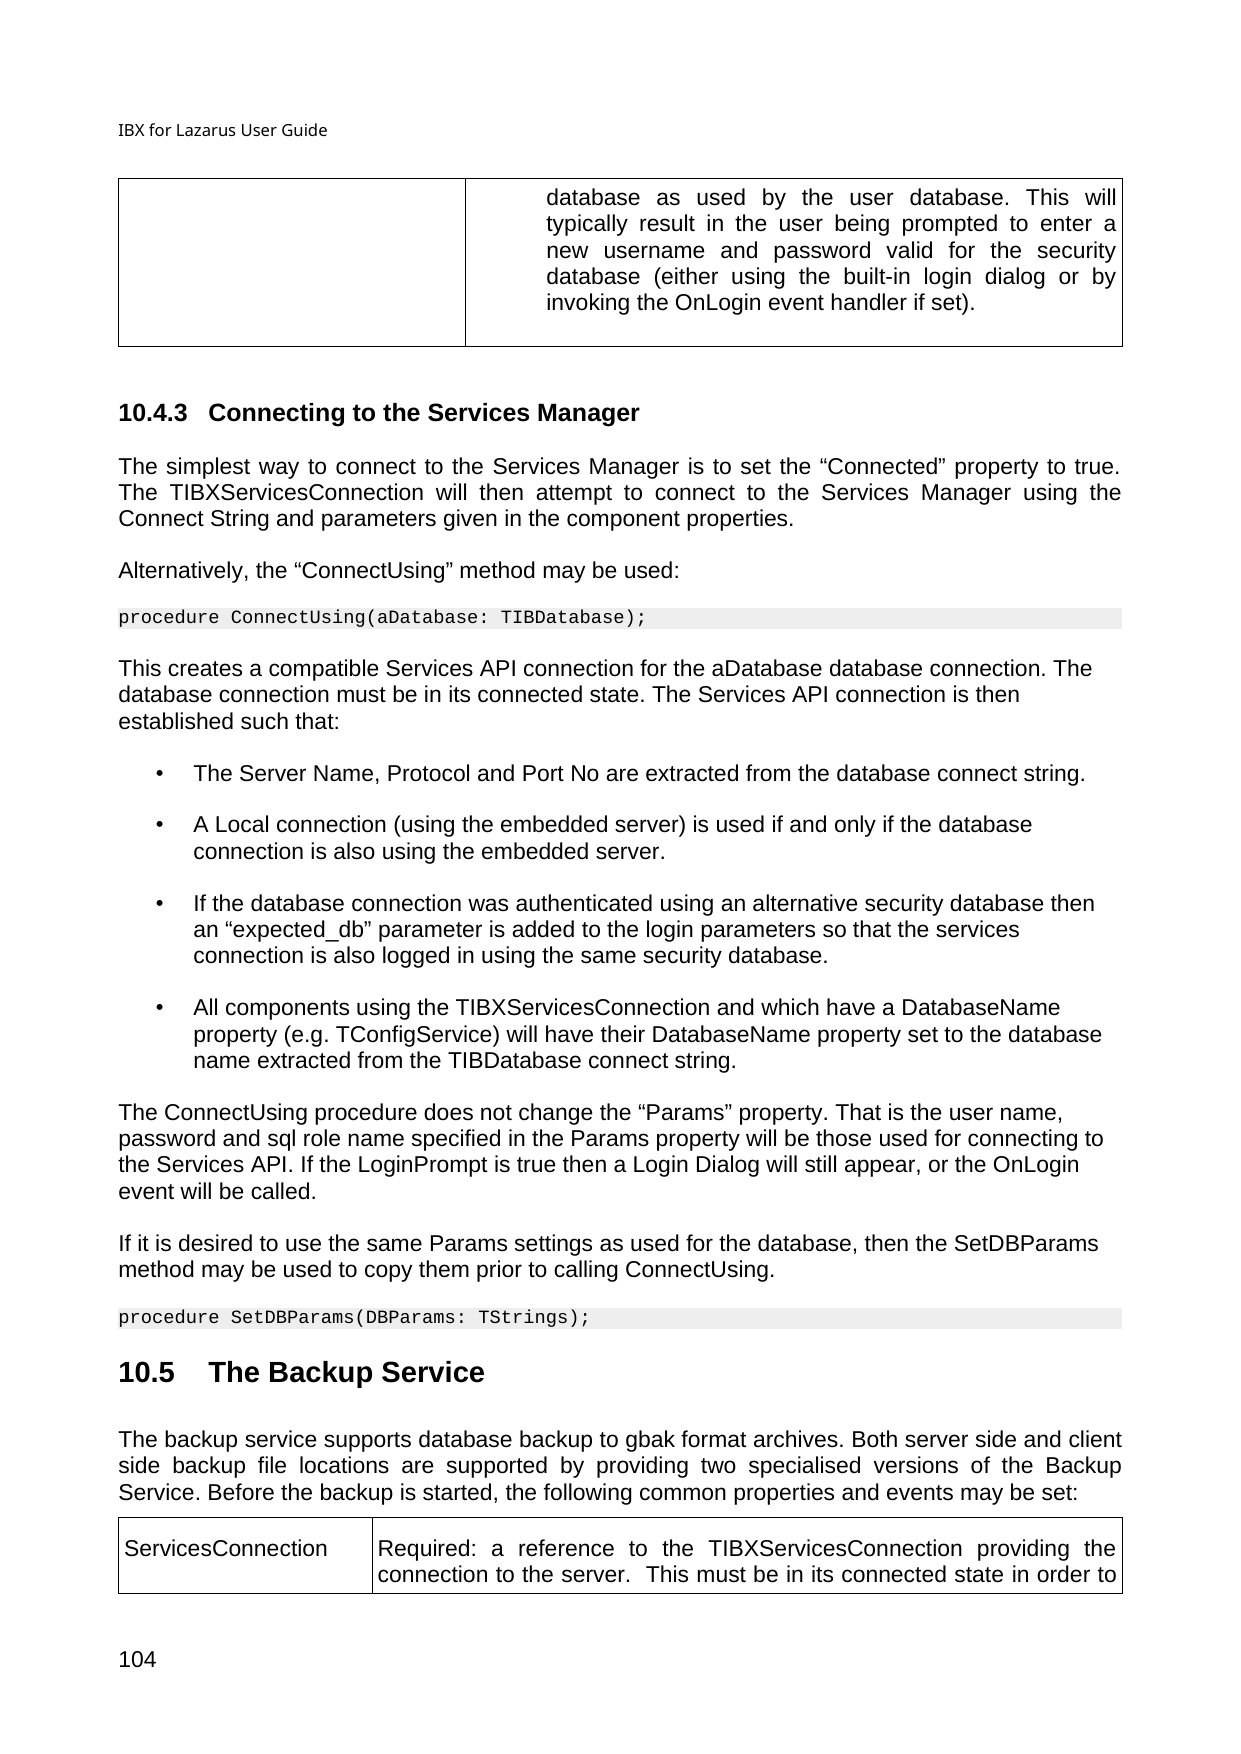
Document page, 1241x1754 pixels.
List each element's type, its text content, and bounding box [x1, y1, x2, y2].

table_cell [119, 179, 465, 346]
table_header Required: a reference to the TIBXServicesConnection providing the connection to the server. This must be in its connected state in order to [373, 1518, 1122, 1593]
text This creates a compatible Services API connection for the aDatabase database connection. The database connection must be in its connected state. The Services API connection is then established such that: [118, 655, 1122, 734]
subtitle The Backup Service [118, 1355, 1122, 1388]
text The backup service supports database backup to gbak format archives. Both server side and client side backup file locations are supported by providing two specialised versions of the Backup Service. Before the backup is started, the following common properties and events may be set: [118, 1426, 1122, 1505]
text procedure ConnectUsing(aDatabase: TIBDatabase); [118, 608, 1122, 629]
text procedure SetDBParams(DBParams: TStrings); [118, 1308, 1122, 1329]
text The ConnectUsing procedure does not change the “Params” property. That is the user name, password and sql role name specified in the Params property will be those used for connecting to the Services API. If the LoginPrompt is true then a Login Dialog will still appear, or the OnLogin event will be called. [118, 1099, 1122, 1204]
subtitle Connecting to the Services Manager [118, 398, 1122, 427]
list A Local connection (using the embedded server) is used if and only if the database connection is also using the embedded server. [156, 811, 1122, 864]
text The simplest way to connect to the Services Manager is to set the “Connected” property to true. The TIBXServicesConnection will then attempt to connect to the Services Manager using the Connect String and parameters given in the component properties. [118, 453, 1122, 532]
text If it is desired to use the same Params settings as used for the database, then the SetDBParams method may be used to copy them prior to calling ConnectUsing. [118, 1230, 1122, 1282]
text Alternatively, the “ConnectUsing” method may be used: [118, 557, 1122, 583]
list The Server Name, Protocol and Port No are extracted from the database connect string. [156, 759, 1122, 786]
list All components using the TIBXServicesConnection and which have a DatabaseName property (e.g. TConfigService) will have their DatabaseName property set to the database name extracted from the TIBDatabase connect string. [156, 994, 1122, 1073]
table_cell database as used by the user database. This will typically result in the user being prompted to enter a new username and password valid for the security database (either using the built-in login dialog or by invoking the OnLogin event handler if set). [466, 179, 1122, 346]
table_header ServicesConnection [119, 1518, 372, 1593]
list If the database connection was authenticated using an alternative security database then an “expected_db” parameter is added to the login parameters so that the services connection is also logged in using the same security database. [156, 889, 1122, 969]
